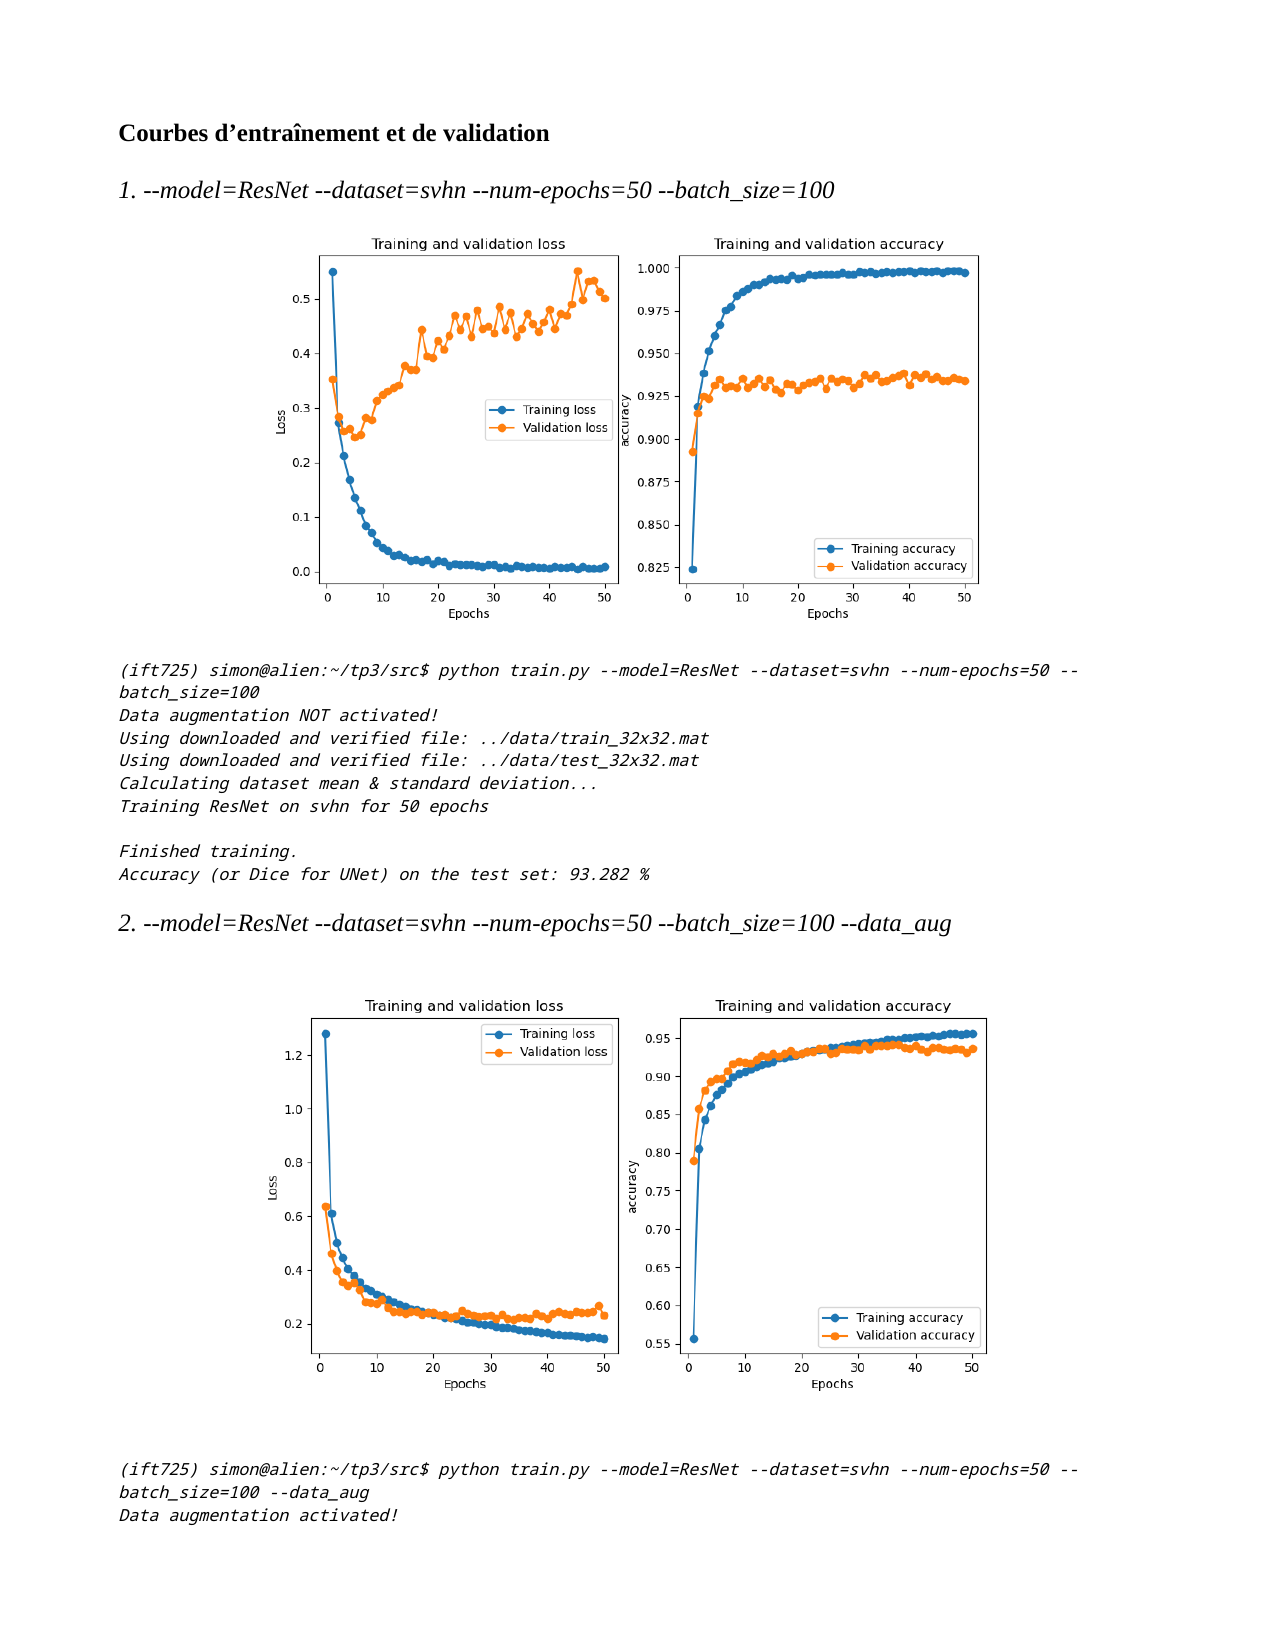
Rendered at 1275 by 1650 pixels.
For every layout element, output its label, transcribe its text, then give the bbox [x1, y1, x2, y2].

text Finished training. [118, 840, 1157, 862]
text Data augmentation activated! [118, 1503, 1157, 1526]
text Calculating dataset mean & standard deviation... [118, 772, 1157, 794]
text 1. --model=ResNet --dataset=svhn --num-epochs=50 --batch_size=100 [118, 176, 1157, 204]
text Courbes d’entraînement et de validation [118, 118, 1157, 147]
picture [202, 965, 1073, 1401]
text Data augmentation NOT activated! [118, 703, 1157, 726]
text (ift725) simon@alien:~/tp3/src$ python train.py --model=ResNet --dataset=svhn --num-epochs=50 --batch_size=100 [118, 658, 1157, 703]
text 2. --model=ResNet --dataset=svhn --num-epochs=50 --batch_size=100 --data_aug [118, 908, 1157, 937]
text Using downloaded and verified file: ../data/test_32x32.mat [118, 749, 1157, 772]
picture [212, 204, 1063, 630]
text Using downloaded and verified file: ../data/train_32x32.mat [118, 726, 1157, 749]
text Training ResNet on svhn for 50 epochs [118, 794, 1157, 817]
text Accuracy (or Dice for UNet) on the test set: 93.282 % [118, 862, 1157, 885]
text (ift725) simon@alien:~/tp3/src$ python train.py --model=ResNet --dataset=svhn --num-epochs=50 --batch_size=100 --data_aug [118, 1458, 1157, 1503]
